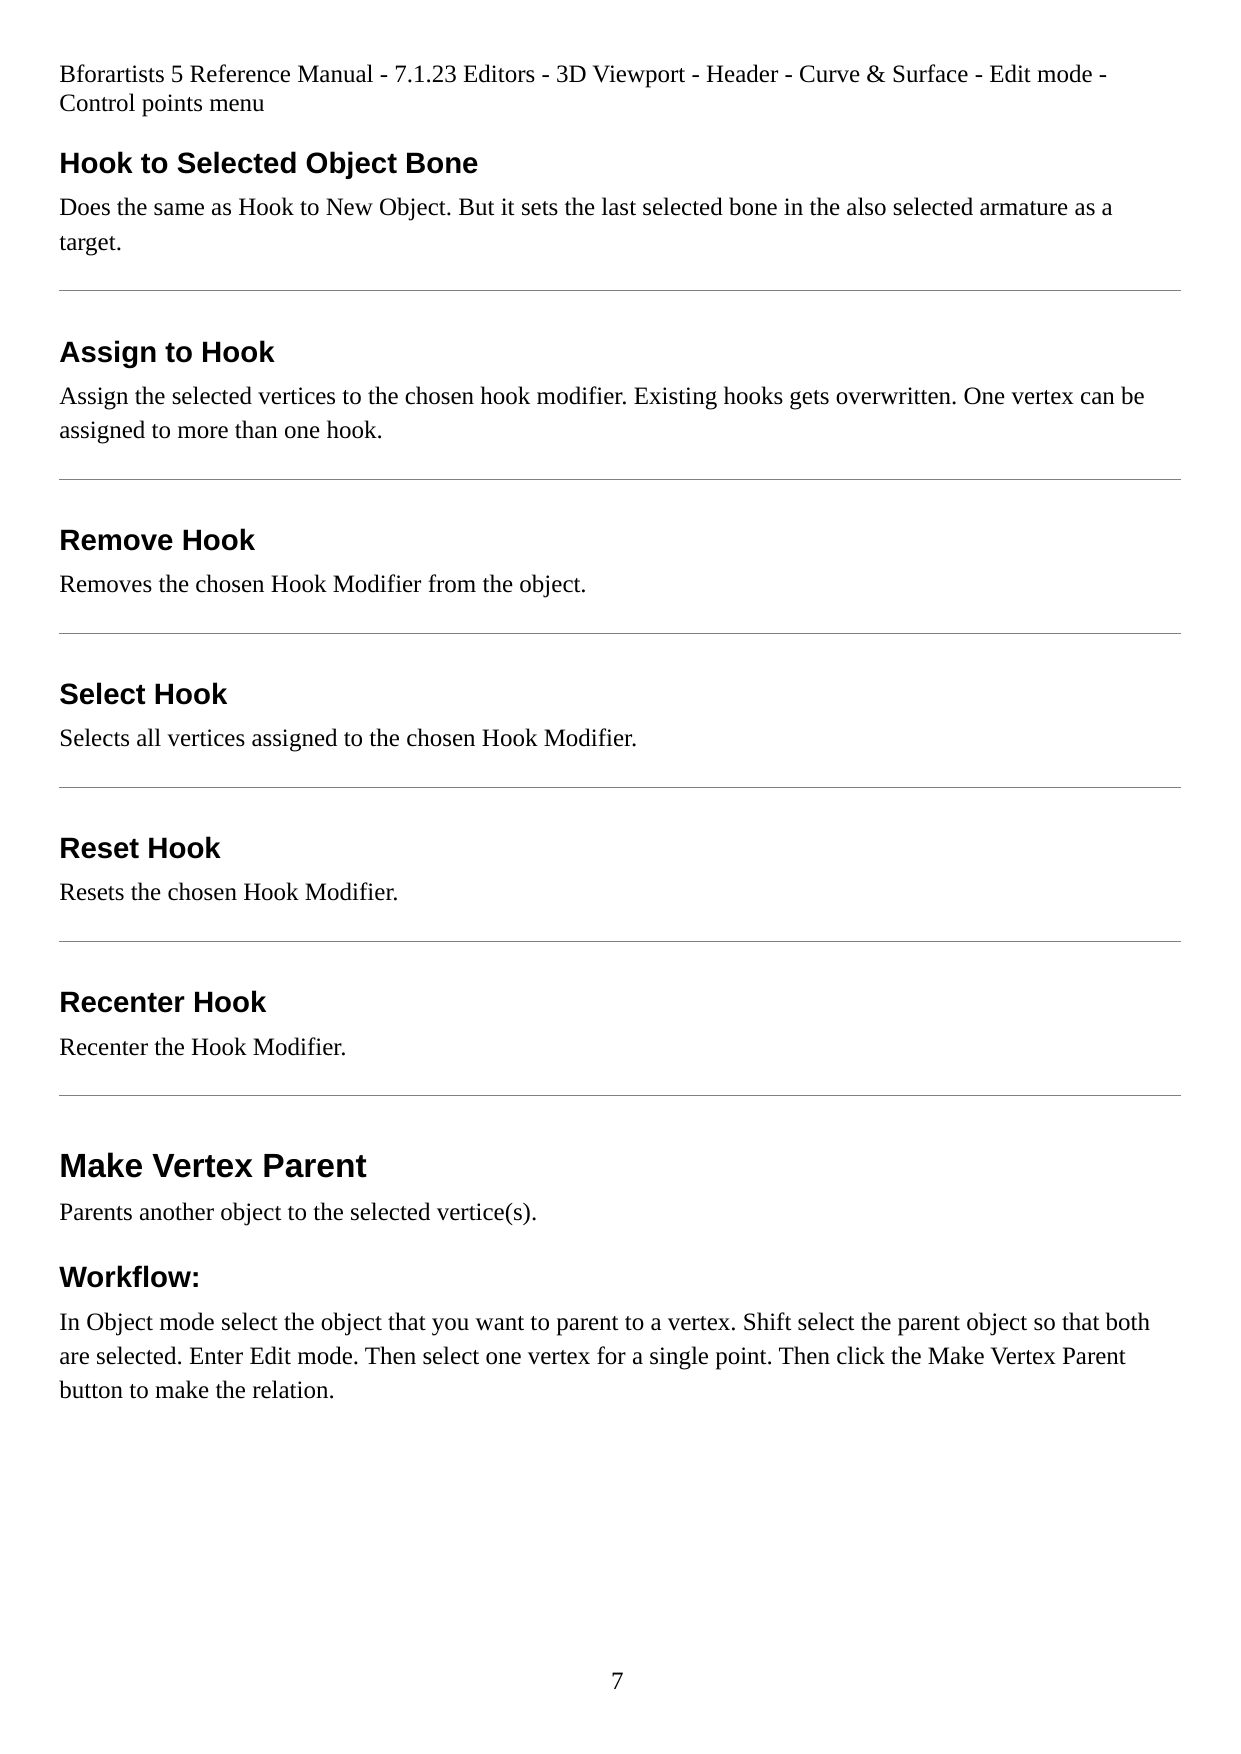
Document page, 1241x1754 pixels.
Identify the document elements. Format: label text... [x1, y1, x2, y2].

subtitle Select Hook [59, 677, 1181, 711]
text Resets the chosen Hook Modifier. [59, 877, 1181, 906]
subtitle Recenter Hook [59, 985, 1181, 1019]
text Parents another object to the selected vertice(s). [59, 1197, 1181, 1226]
text Removes the chosen Hook Modifier from the object. [59, 569, 1181, 598]
subtitle Hook to Selected Object Bone [59, 146, 1181, 180]
subtitle Workflow: [59, 1260, 1181, 1294]
subtitle Reset Hook [59, 831, 1181, 865]
text Assign the selected vertices to the chosen hook modifier. Existing hooks gets overwritten. One vertex can be assigned to more than one hook. [59, 381, 1181, 444]
text In Object mode select the object that you want to parent to a vertex. Shift select the parent object so that both are selected. Enter Edit mode. Then select one vertex for a single point. Then click the Make Vertex Parent button to make the relation. [59, 1307, 1181, 1404]
subtitle Make Vertex Parent [59, 1146, 1181, 1184]
subtitle Remove Hook [59, 523, 1181, 557]
text Selects all vertices assigned to the chosen Hook Modifier. [59, 723, 1181, 752]
text Recenter the Hook Modifier. [59, 1032, 1181, 1060]
text Does the same as Hook to New Object. But it sets the last selected bone in the also selected armature as a target. [59, 192, 1181, 256]
subtitle Assign to Hook [59, 334, 1181, 368]
